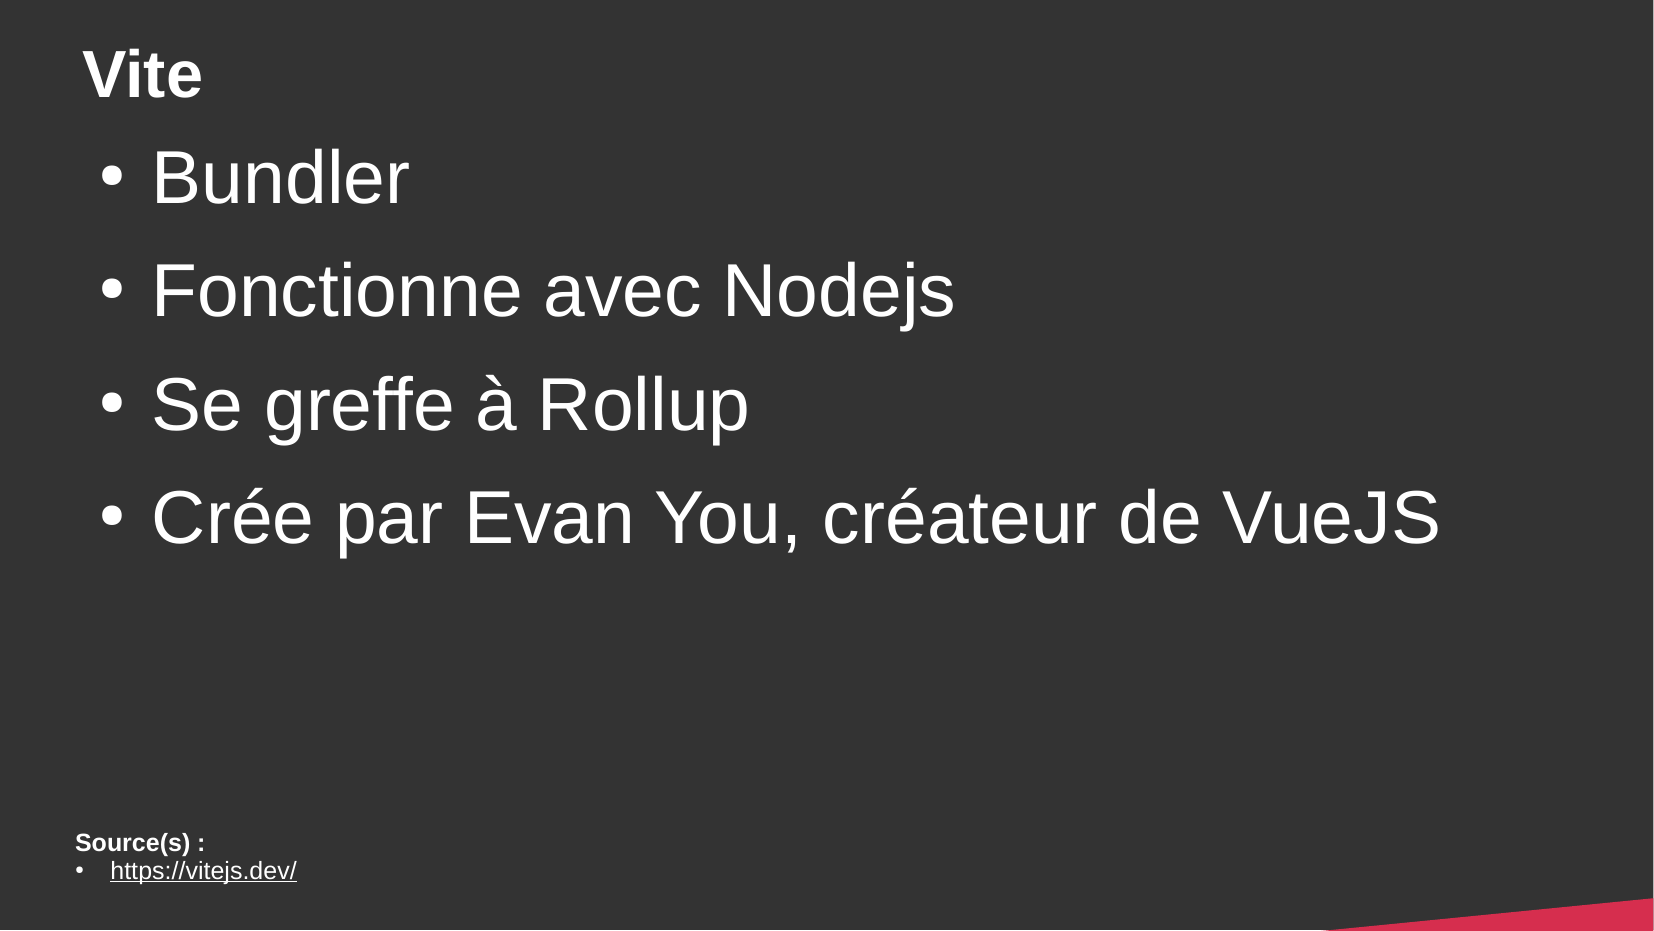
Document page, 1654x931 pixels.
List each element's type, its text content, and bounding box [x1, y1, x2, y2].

list Bundler Fonctionne avec Nodejs Se greffe à Rollup Crée par Evan You, créateur de VueJS [80, 135, 1619, 827]
title Vite [82, 37, 1571, 112]
text_box [1546, 898, 1654, 931]
text_box Source(s) : https://vitejs.dev/ [60, 821, 1546, 931]
